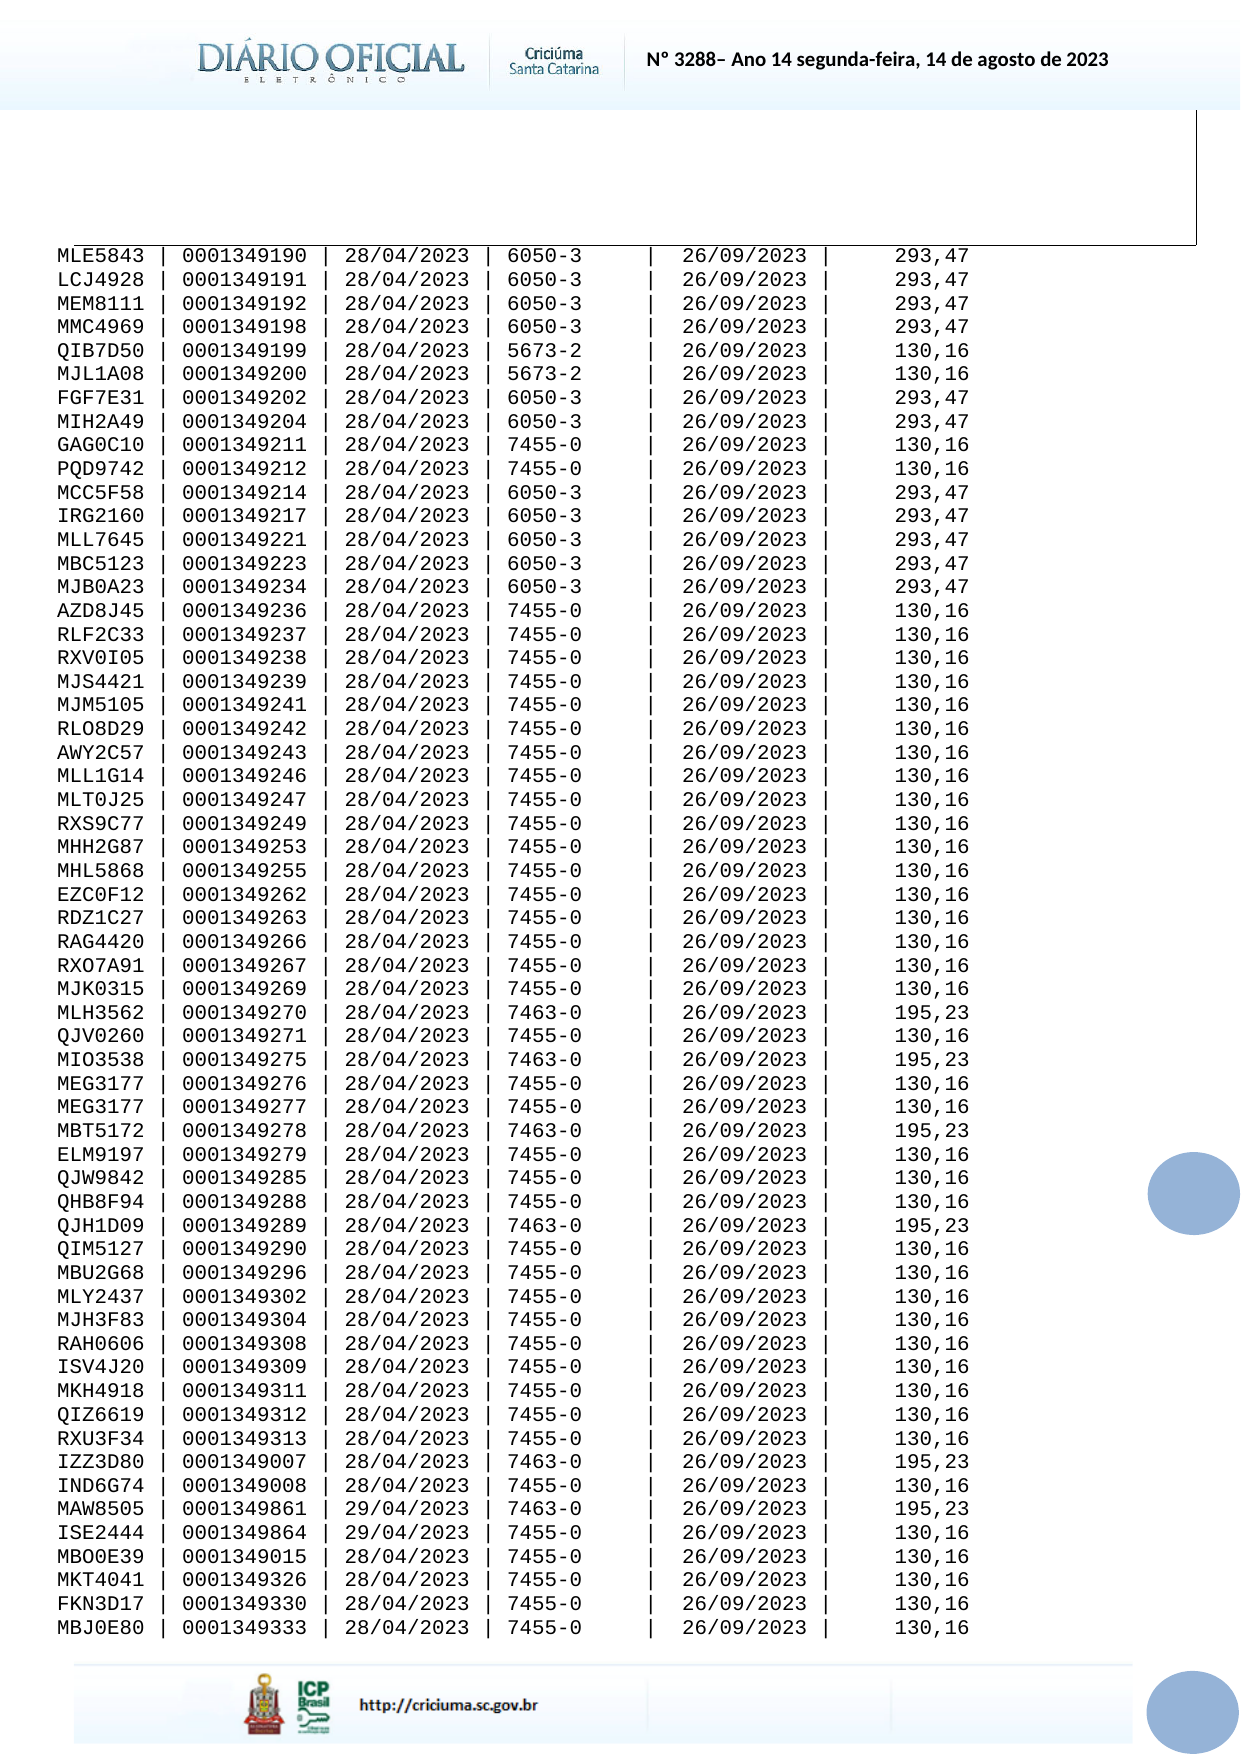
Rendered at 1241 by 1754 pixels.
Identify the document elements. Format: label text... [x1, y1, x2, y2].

text MBU2G68 | 0001349296 | 28/04/2023 | 7455-0 | 26/09/2023 | 130,16 [44, 1262, 1196, 1286]
text RXS9C77 | 0001349249 | 28/04/2023 | 7455-0 | 26/09/2023 | 130,16 [44, 813, 1196, 836]
text MLE5843 | 0001349190 | 28/04/2023 | 6050-3 | 26/09/2023 | 293,47 [44, 245, 1196, 269]
text MLH3562 | 0001349270 | 28/04/2023 | 7463-0 | 26/09/2023 | 195,23 [44, 1002, 1196, 1026]
text ISE2444 | 0001349864 | 29/04/2023 | 7455-0 | 26/09/2023 | 130,16 [44, 1522, 1196, 1546]
text EZC0F12 | 0001349262 | 28/04/2023 | 7455-0 | 26/09/2023 | 130,16 [44, 884, 1196, 907]
text MMC4969 | 0001349198 | 28/04/2023 | 6050-3 | 26/09/2023 | 293,47 [44, 316, 1196, 340]
text GAG0C10 | 0001349211 | 28/04/2023 | 7455-0 | 26/09/2023 | 130,16 [44, 434, 1196, 458]
text MEG3177 | 0001349276 | 28/04/2023 | 7455-0 | 26/09/2023 | 130,16 [44, 1073, 1196, 1096]
text MJM5105 | 0001349241 | 28/04/2023 | 7455-0 | 26/09/2023 | 130,16 [44, 694, 1196, 718]
text IND6G74 | 0001349008 | 28/04/2023 | 7455-0 | 26/09/2023 | 130,16 [44, 1475, 1196, 1498]
text MLT0J25 | 0001349247 | 28/04/2023 | 7455-0 | 26/09/2023 | 130,16 [44, 789, 1196, 813]
text QJH1D09 | 0001349289 | 28/04/2023 | 7463-0 | 26/09/2023 | 195,23 [44, 1215, 1196, 1238]
text RLF2C33 | 0001349237 | 28/04/2023 | 7455-0 | 26/09/2023 | 130,16 [44, 623, 1196, 647]
text IRG2160 | 0001349217 | 28/04/2023 | 6050-3 | 26/09/2023 | 293,47 [44, 505, 1196, 529]
text QIZ6619 | 0001349312 | 28/04/2023 | 7455-0 | 26/09/2023 | 130,16 [44, 1404, 1196, 1427]
text RXV0I05 | 0001349238 | 28/04/2023 | 7455-0 | 26/09/2023 | 130,16 [44, 647, 1196, 671]
text MEM8111 | 0001349192 | 28/04/2023 | 6050-3 | 26/09/2023 | 293,47 [44, 292, 1196, 316]
text IZZ3D80 | 0001349007 | 28/04/2023 | 7463-0 | 26/09/2023 | 195,23 [44, 1451, 1196, 1475]
text AWY2C57 | 0001349243 | 28/04/2023 | 7455-0 | 26/09/2023 | 130,16 [44, 742, 1196, 765]
text MLL1G14 | 0001349246 | 28/04/2023 | 7455-0 | 26/09/2023 | 130,16 [44, 765, 1196, 789]
text MLY2437 | 0001349302 | 28/04/2023 | 7455-0 | 26/09/2023 | 130,16 [44, 1286, 1196, 1309]
text RAH0606 | 0001349308 | 28/04/2023 | 7455-0 | 26/09/2023 | 130,16 [44, 1333, 1196, 1357]
text QIM5127 | 0001349290 | 28/04/2023 | 7455-0 | 26/09/2023 | 130,16 [44, 1238, 1196, 1262]
text AZD8J45 | 0001349236 | 28/04/2023 | 7455-0 | 26/09/2023 | 130,16 [44, 600, 1196, 623]
text RDZ1C27 | 0001349263 | 28/04/2023 | 7455-0 | 26/09/2023 | 130,16 [44, 907, 1196, 931]
text QIB7D50 | 0001349199 | 28/04/2023 | 5673-2 | 26/09/2023 | 130,16 [44, 340, 1196, 363]
text MJL1A08 | 0001349200 | 28/04/2023 | 5673-2 | 26/09/2023 | 130,16 [44, 363, 1196, 387]
text MBO0E39 | 0001349015 | 28/04/2023 | 7455-0 | 26/09/2023 | 130,16 [44, 1546, 1196, 1569]
text RXU3F34 | 0001349313 | 28/04/2023 | 7455-0 | 26/09/2023 | 130,16 [44, 1427, 1196, 1451]
text QHB8F94 | 0001349288 | 28/04/2023 | 7455-0 | 26/09/2023 | 130,16 [44, 1191, 1153, 1215]
text MJK0315 | 0001349269 | 28/04/2023 | 7455-0 | 26/09/2023 | 130,16 [44, 978, 1196, 1002]
text FGF7E31 | 0001349202 | 28/04/2023 | 6050-3 | 26/09/2023 | 293,47 [44, 387, 1196, 411]
text RAG4420 | 0001349266 | 28/04/2023 | 7455-0 | 26/09/2023 | 130,16 [44, 931, 1196, 954]
text PQD9742 | 0001349212 | 28/04/2023 | 7455-0 | 26/09/2023 | 130,16 [44, 458, 1196, 482]
text ELM9197 | 0001349279 | 28/04/2023 | 7455-0 | 26/09/2023 | 130,16 [44, 1144, 1196, 1167]
text MHH2G87 | 0001349253 | 28/04/2023 | 7455-0 | 26/09/2023 | 130,16 [44, 836, 1196, 860]
text MJB0A23 | 0001349234 | 28/04/2023 | 6050-3 | 26/09/2023 | 293,47 [44, 576, 1196, 600]
text MJH3F83 | 0001349304 | 28/04/2023 | 7455-0 | 26/09/2023 | 130,16 [44, 1309, 1196, 1333]
text MIO3538 | 0001349275 | 28/04/2023 | 7463-0 | 26/09/2023 | 195,23 [44, 1049, 1196, 1073]
text MEG3177 | 0001349277 | 28/04/2023 | 7455-0 | 26/09/2023 | 130,16 [44, 1096, 1196, 1120]
text LCJ4928 | 0001349191 | 28/04/2023 | 6050-3 | 26/09/2023 | 293,47 [44, 269, 1196, 292]
text MBJ0E80 | 0001349333 | 28/04/2023 | 7455-0 | 26/09/2023 | 130,16 [44, 1617, 1196, 1640]
text ISV4J20 | 0001349309 | 28/04/2023 | 7455-0 | 26/09/2023 | 130,16 [44, 1357, 1196, 1380]
text QJW9842 | 0001349285 | 28/04/2023 | 7455-0 | 26/09/2023 | 130,16 [44, 1167, 1157, 1191]
text MHL5868 | 0001349255 | 28/04/2023 | 7455-0 | 26/09/2023 | 130,16 [44, 860, 1196, 884]
text MAW8505 | 0001349861 | 29/04/2023 | 7463-0 | 26/09/2023 | 195,23 [44, 1498, 1196, 1522]
text MJS4421 | 0001349239 | 28/04/2023 | 7455-0 | 26/09/2023 | 130,16 [44, 671, 1196, 694]
text RLO8D29 | 0001349242 | 28/04/2023 | 7455-0 | 26/09/2023 | 130,16 [44, 718, 1196, 742]
text MLL7645 | 0001349221 | 28/04/2023 | 6050-3 | 26/09/2023 | 293,47 [44, 529, 1196, 553]
text MBC5123 | 0001349223 | 28/04/2023 | 6050-3 | 26/09/2023 | 293,47 [44, 553, 1196, 576]
text MBT5172 | 0001349278 | 28/04/2023 | 7463-0 | 26/09/2023 | 195,23 [44, 1120, 1196, 1144]
text FKN3D17 | 0001349330 | 28/04/2023 | 7455-0 | 26/09/2023 | 130,16 [44, 1593, 1196, 1617]
text MCC5F58 | 0001349214 | 28/04/2023 | 6050-3 | 26/09/2023 | 293,47 [44, 482, 1196, 505]
text MKH4918 | 0001349311 | 28/04/2023 | 7455-0 | 26/09/2023 | 130,16 [44, 1380, 1196, 1404]
text QJV0260 | 0001349271 | 28/04/2023 | 7455-0 | 26/09/2023 | 130,16 [44, 1026, 1196, 1049]
text MKT4041 | 0001349326 | 28/04/2023 | 7455-0 | 26/09/2023 | 130,16 [44, 1569, 1196, 1593]
text RXO7A91 | 0001349267 | 28/04/2023 | 7455-0 | 26/09/2023 | 130,16 [44, 954, 1196, 978]
text MIH2A49 | 0001349204 | 28/04/2023 | 6050-3 | 26/09/2023 | 293,47 [44, 411, 1196, 434]
